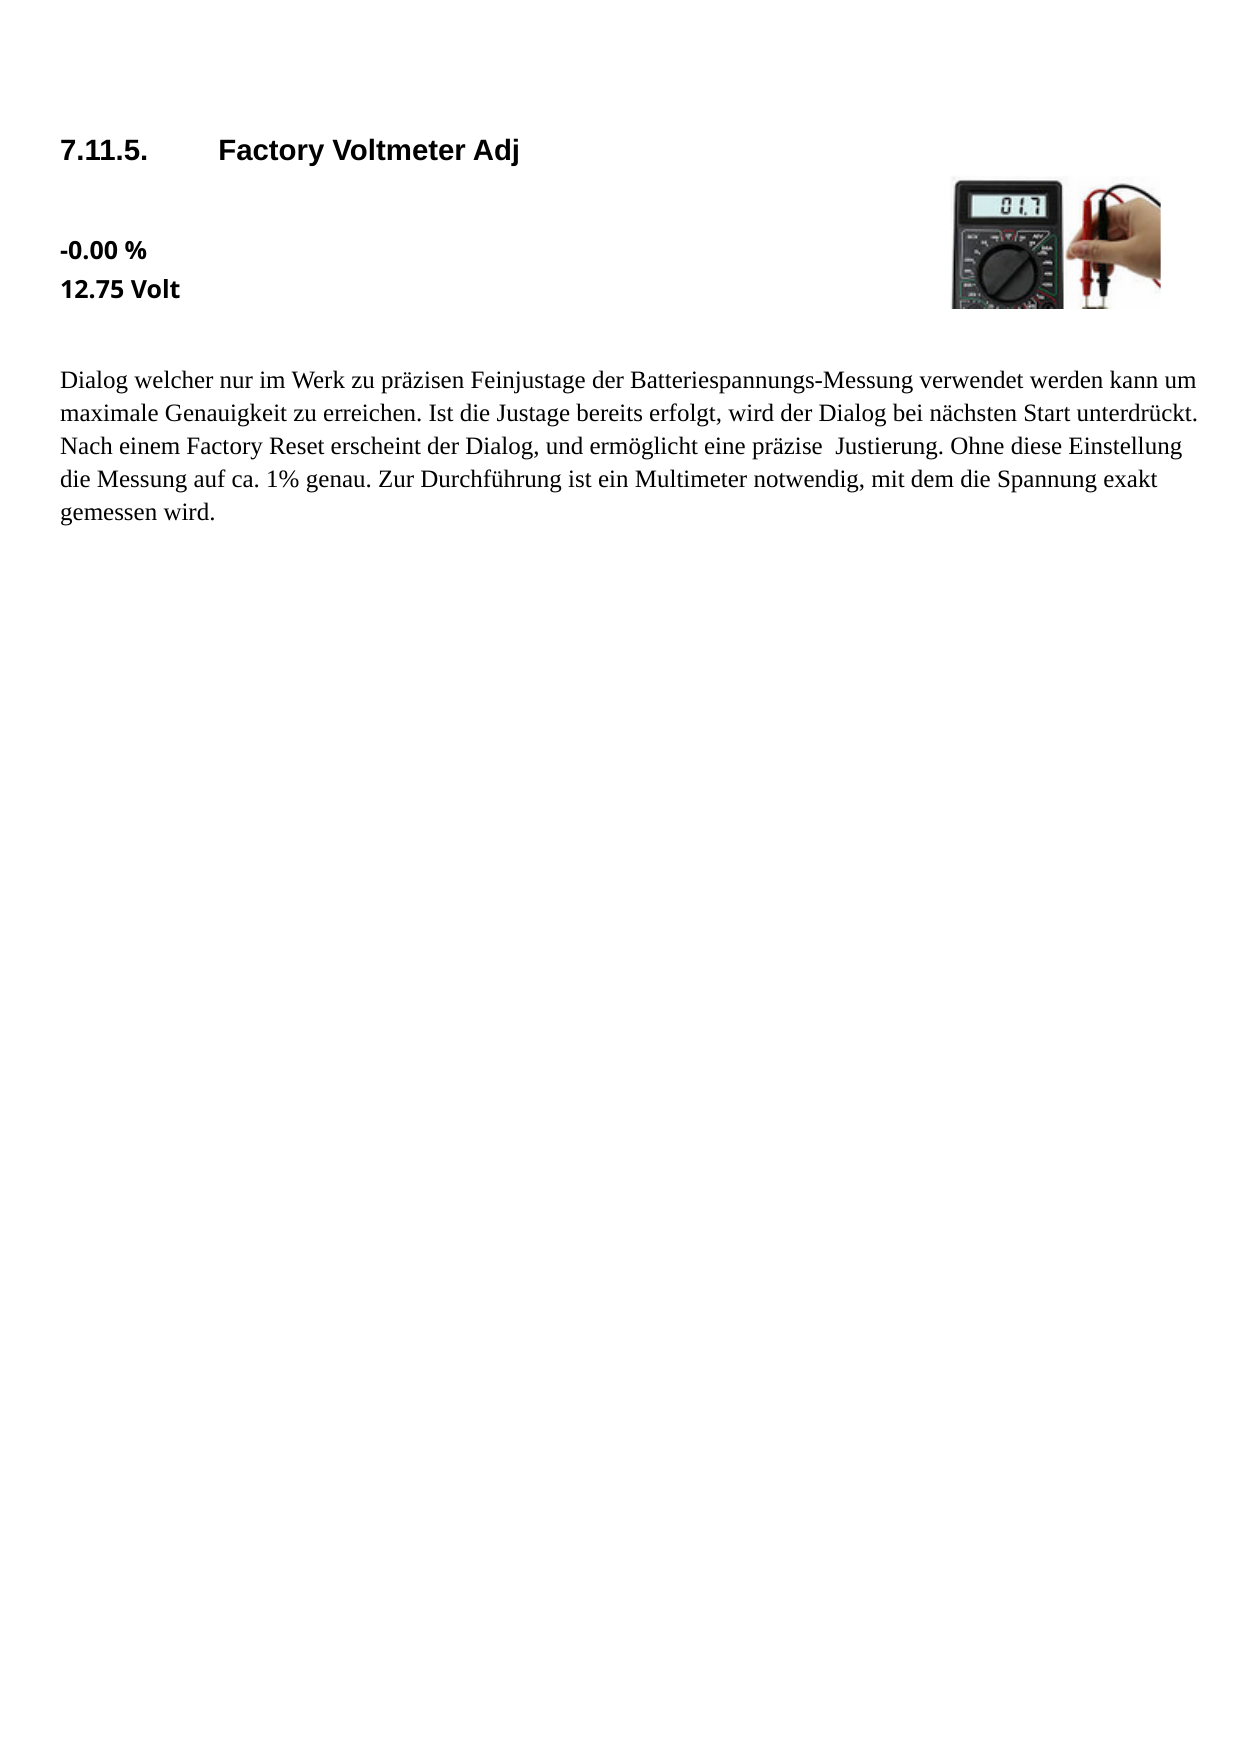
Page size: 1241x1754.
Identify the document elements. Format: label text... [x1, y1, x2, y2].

subtitle Factory Voltmeter Adj [60, 133, 1207, 166]
text [1161, 233, 1207, 267]
text -0.00 % [60, 233, 943, 267]
text [1161, 272, 1207, 306]
text Dialog welcher nur im Werk zu präzisen Feinjustage der Batteriespannungs-Messung verwendet werden kann um maximale Genauigkeit zu erreichen. Ist die Justage bereits erfolgt, wird der Dialog bei nächsten Start unterdrückt. Nach einem Factory Reset erscheint der Dialog, und ermöglicht eine präzise Justierung. Ohne diese Einstellung die Messung auf ca. 1% genau. Zur Durchführung ist ein Multimeter notwendig, mit dem die Spannung exakt gemessen wird. [60, 365, 1207, 526]
text 12.75 Volt [60, 272, 943, 306]
picture [943, 173, 1161, 309]
